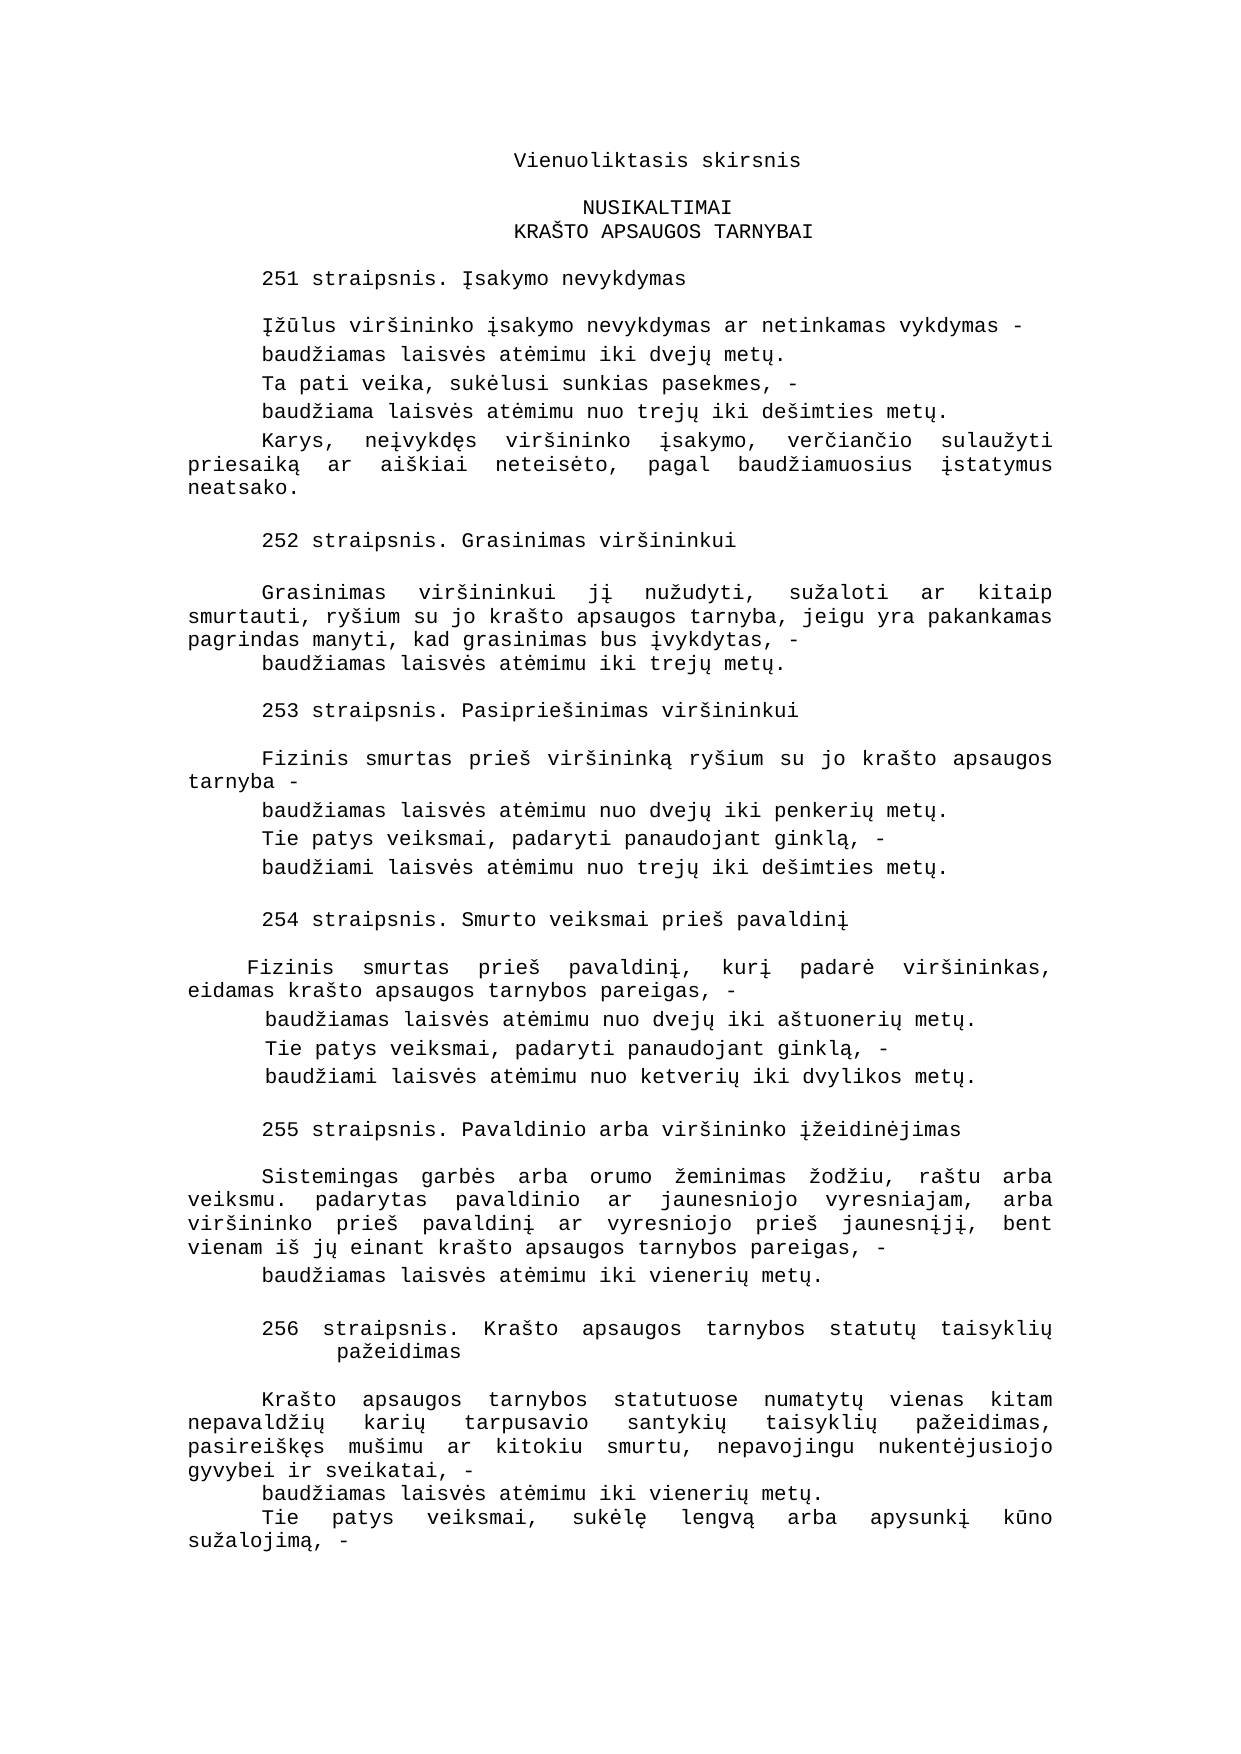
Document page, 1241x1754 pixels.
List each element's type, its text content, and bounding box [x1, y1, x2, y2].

text Fizinis smurtas prieš viršininką ryšium su jo krašto apsaugos tarnyba - [187, 747, 1053, 795]
text baudžiama laisvės atėmimu nuo trejų iki dešimties metų. [208, 401, 1053, 425]
text 255 straipsnis. Pavaldinio arba viršininko įžeidinėjimas [206, 1118, 1053, 1142]
text baudžiamas laisvės atėmimu nuo dvejų iki penkerių metų. [205, 800, 1053, 823]
text NUSIKALTIMAI [187, 197, 1053, 221]
text baudžiamas laisvės atėmimu iki trejų metų. [207, 653, 1053, 677]
text 252 straipsnis. Grasinimas viršininkui [207, 530, 1053, 553]
text baudžiamas laisvės atėmimu iki dvejų metų. [208, 344, 1053, 368]
text baudžiamas laisvės atėmimu iki vienerių metų. [207, 1483, 1053, 1507]
text Vienuoliktasis skirsnis [187, 150, 1053, 174]
text Karys, neįvykdęs viršininko įsakymo, verčiančio sulaužyti priesaiką ar aiškiai neteisėto, pagal baudžiamuosius įstatymus neatsako. [187, 430, 1053, 501]
text 253 straipsnis. Pasipriešinimas viršininkui [206, 700, 1053, 724]
text Fizinis smurtas prieš pavaldinį, kurį padarė viršininkas, eidamas krašto apsaugos tarnybos pareigas, - [187, 957, 1053, 1004]
text baudžiami laisvės atėmimu nuo trejų iki dešimties metų. [205, 857, 1053, 881]
text baudžiamas laisvės atėmimu iki vienerių metų. [202, 1265, 1053, 1289]
text 254 straipsnis. Smurto veiksmai prieš pavaldinį [206, 909, 1053, 933]
text Tie patys veiksmai, padaryti panaudojant ginklą, - [205, 1038, 1053, 1061]
text Tie patys veiksmai, padaryti panaudojant ginklą, - [205, 828, 1053, 852]
text baudžiamas laisvės atėmimu nuo dvejų iki aštuonerių metų. [205, 1009, 1053, 1033]
text 251 straipsnis. Įsakymo nevykdymas [208, 268, 1053, 292]
text Įžūlus viršininko įsakymo nevykdymas ar netinkamas vykdymas - [187, 316, 1053, 339]
text Grasinimas viršininkui jį nužudyti, sužaloti ar kitaip smurtauti, ryšium su jo krašto apsaugos tarnyba, jeigu yra pakankamas pagrindas manyti, kad grasinimas bus įvykdytas, - [187, 582, 1053, 653]
text Krašto apsaugos tarnybos statutuose numatytų vienas kitam nepavaldžių karių tarpusavio santykių taisyklių pažeidimas, pasireiškęs mušimu ar kitokiu smurtu, nepavojingu nukentėjusiojo gyvybei ir sveikatai, - [187, 1389, 1053, 1483]
text KRAŠTO APSAUGOS TARNYBAI [187, 221, 1053, 244]
text baudžiami laisvės atėmimu nuo ketverių iki dvylikos metų. [205, 1066, 1053, 1090]
text Tie patys veiksmai, sukėlę lengvą arba apysunkį kūno sužalojimą, - [187, 1507, 1053, 1554]
text Sistemingas garbės arba orumo žeminimas žodžiu, raštu arba veiksmu. padarytas pavaldinio ar jaunesniojo vyresniajam, arba viršininko prieš pavaldinį ar vyresniojo prieš jaunesnįjį, bent vienam iš jų einant krašto apsaugos tarnybos pareigas, - [187, 1166, 1053, 1260]
text 256 straipsnis. Krašto apsaugos tarnybos statutų taisyklių pažeidimas [261, 1318, 1053, 1365]
text Ta pati veika, sukėlusi sunkias pasekmes, - [208, 373, 1053, 396]
